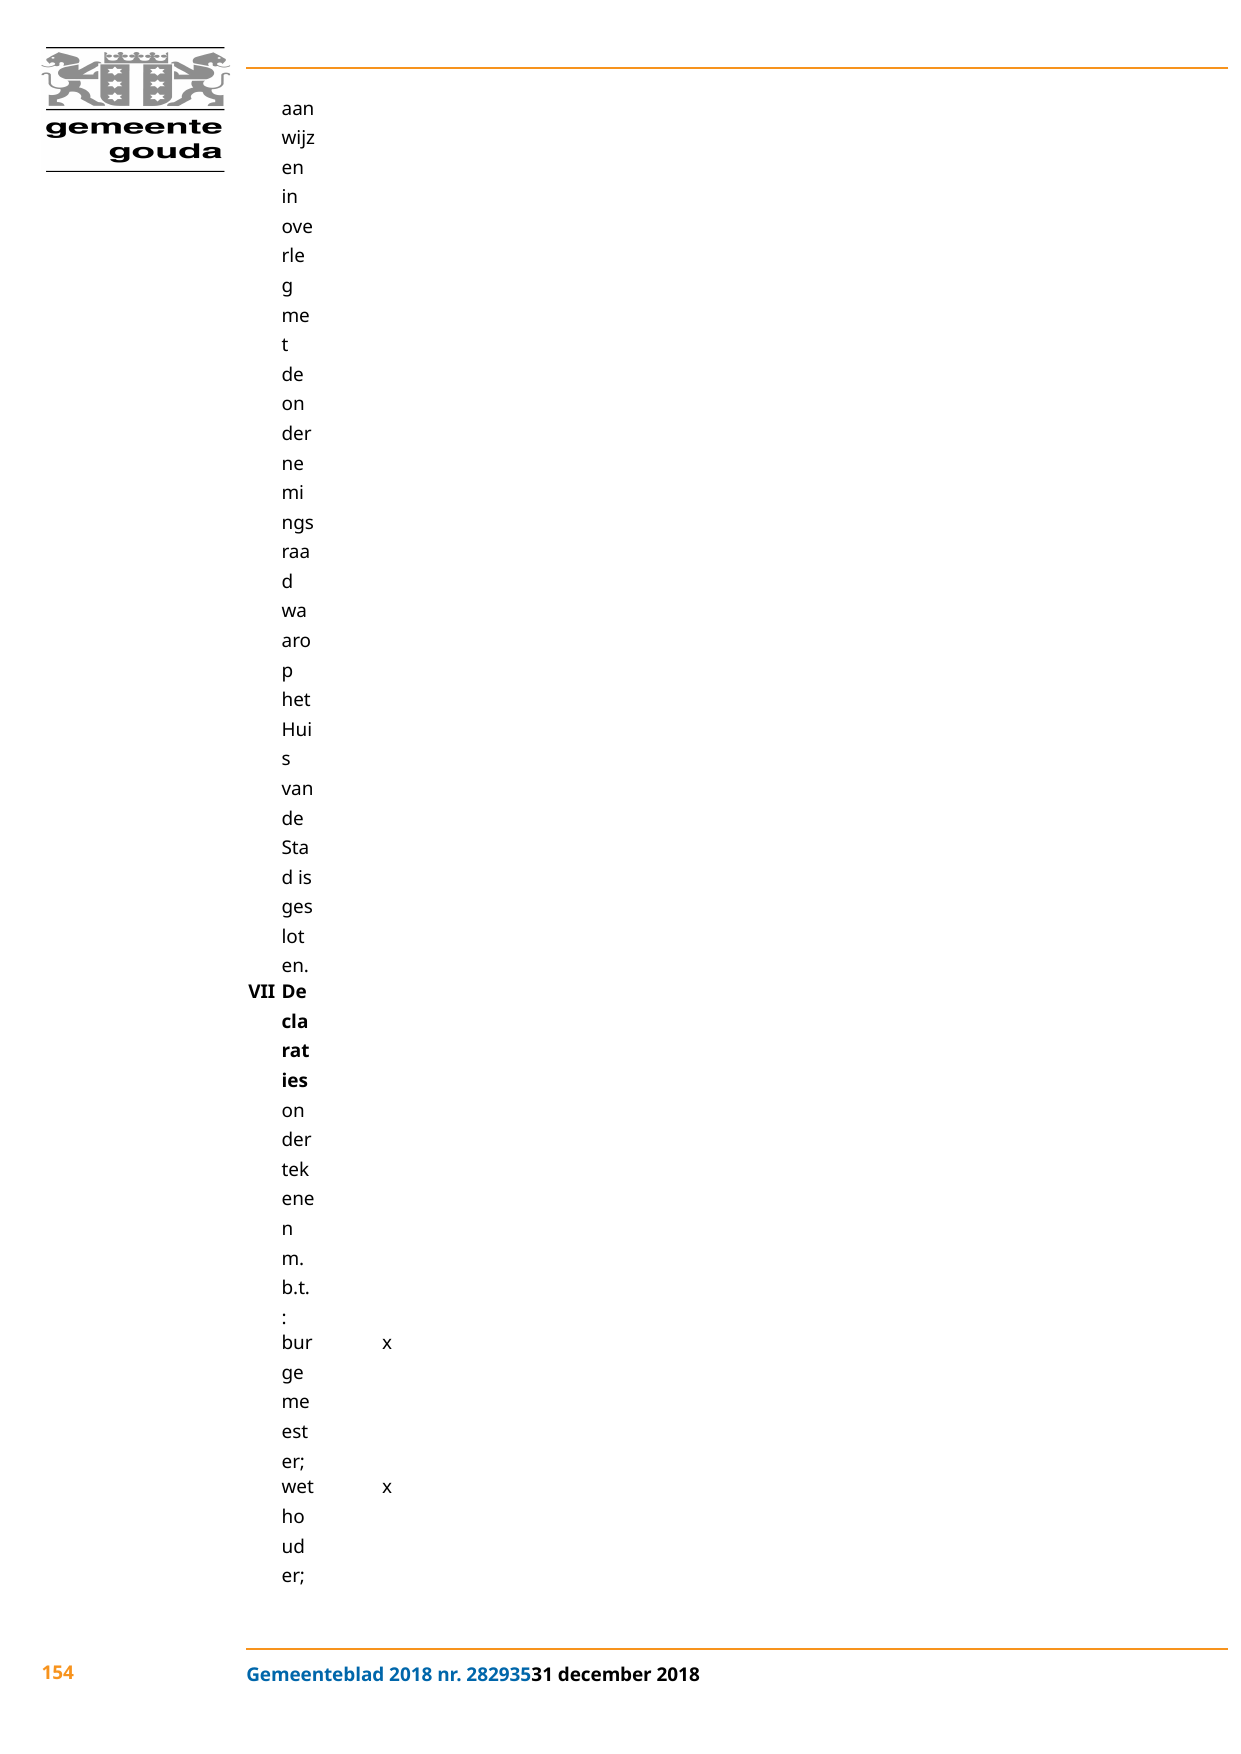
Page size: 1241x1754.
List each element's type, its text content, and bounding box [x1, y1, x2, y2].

table_cell x [382, 1474, 415, 1588]
table_cell wethouder; [281, 1474, 315, 1588]
table_cell [415, 1474, 449, 1588]
table_cell [516, 95, 549, 978]
table_cell [415, 95, 449, 978]
table_cell [315, 1330, 348, 1474]
picture [41, 47, 231, 172]
table_cell [348, 1330, 382, 1474]
table_cell [482, 1330, 516, 1474]
table_cell [348, 979, 382, 1329]
table_cell [516, 979, 549, 1329]
table_cell VII [248, 979, 281, 1588]
table_cell [315, 979, 348, 1329]
table_cell [415, 979, 449, 1329]
table_cell x [382, 1330, 415, 1474]
table_cell [449, 979, 482, 1329]
table_cell [516, 1474, 549, 1588]
table_cell [482, 1474, 516, 1588]
table_cell [482, 95, 516, 978]
table_cell [516, 1330, 549, 1474]
table_cell burgemeester; [281, 1330, 315, 1474]
table_cell Declaraties ondertekenen m.b.t.: [281, 979, 315, 1329]
table_cell [482, 979, 516, 1329]
table_cell [248, 95, 281, 978]
table_cell [315, 1474, 348, 1588]
table_cell [382, 95, 415, 978]
table_cell [382, 979, 415, 1329]
table_cell [415, 1330, 449, 1474]
table_cell [315, 95, 348, 978]
table_cell [348, 1474, 382, 1588]
table_cell [348, 95, 382, 978]
table_cell [449, 95, 482, 978]
table_cell aanwijzen in overleg met de ondernemingsraad waarop het Huis van de Stad is gesloten. [281, 95, 315, 978]
table_cell [449, 1330, 482, 1474]
table_cell [449, 1474, 482, 1588]
